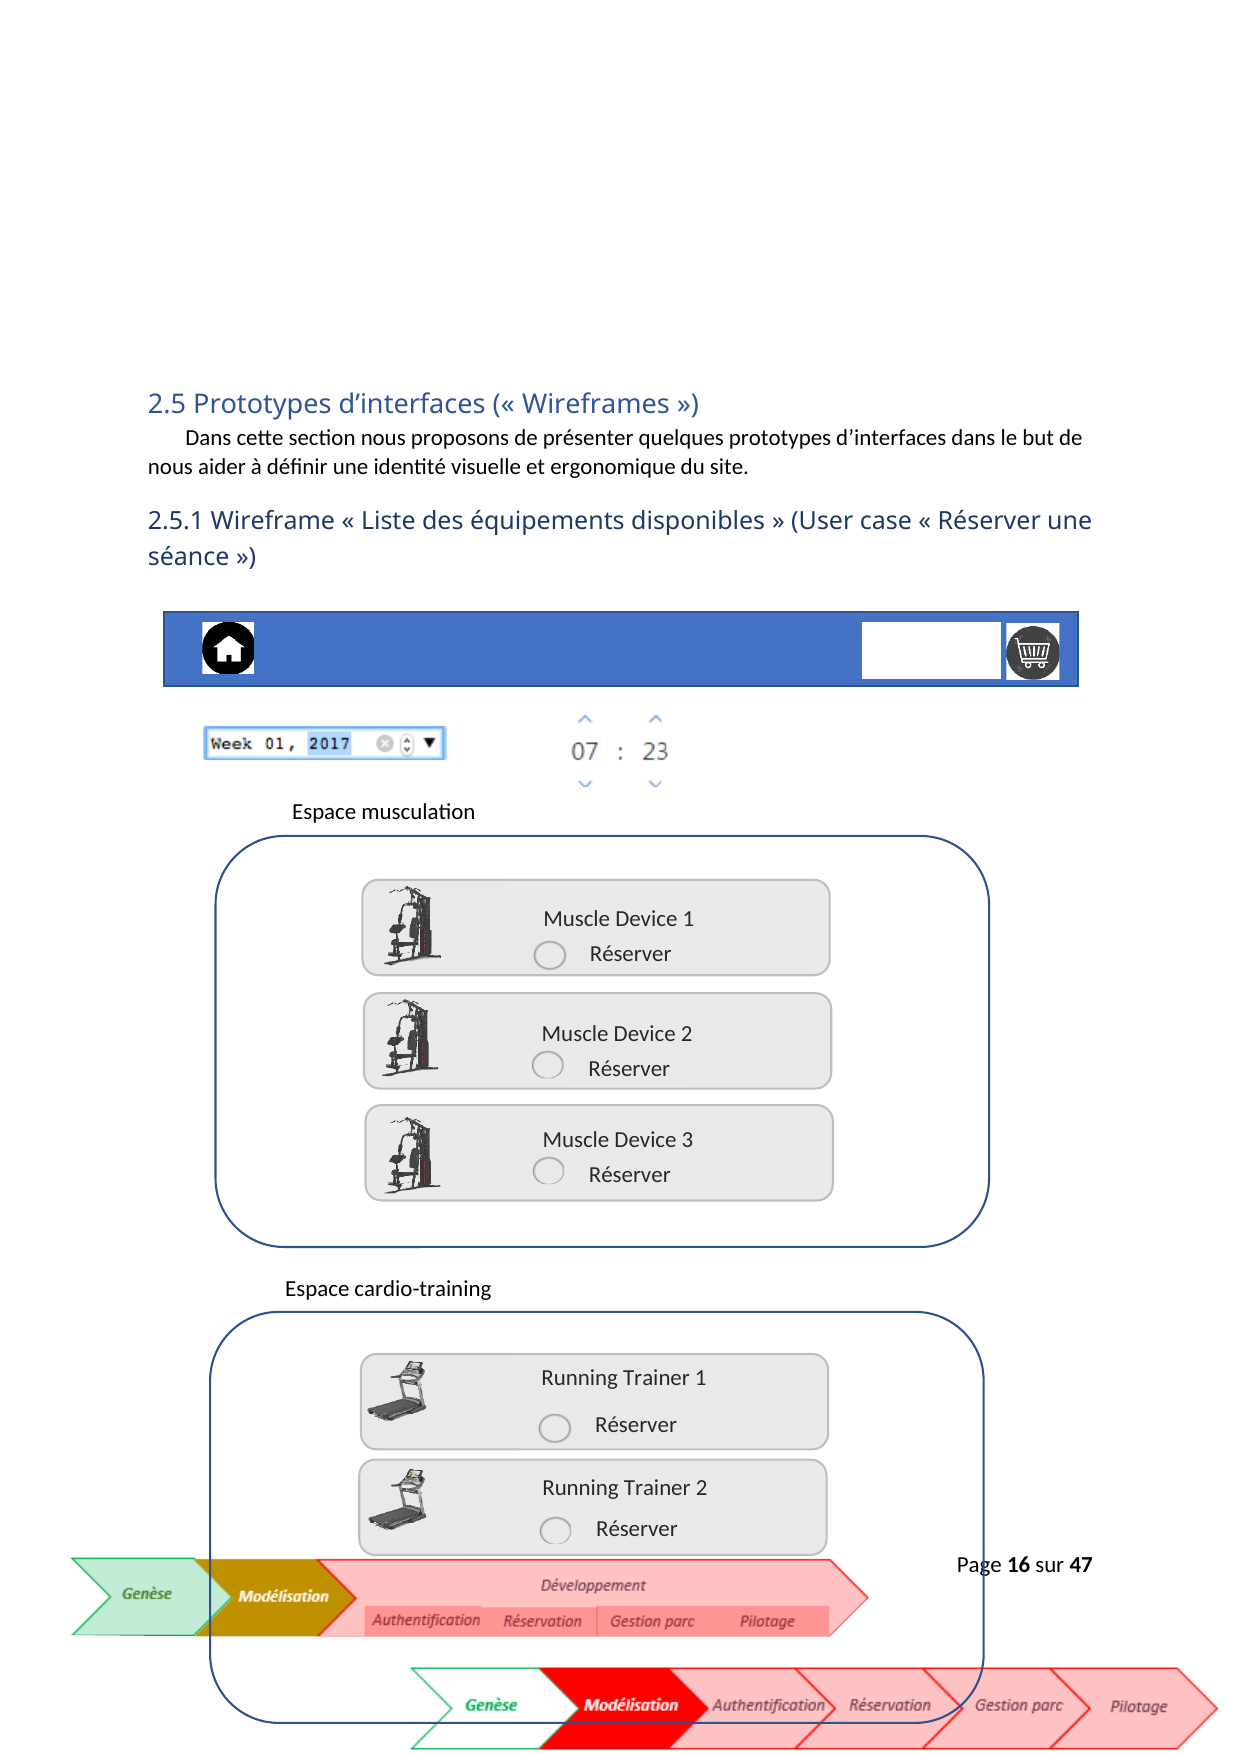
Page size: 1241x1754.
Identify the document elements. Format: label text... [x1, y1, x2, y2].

text Dans cette section nous proposons de présenter quelques prototypes d’interfaces dans le but de nous aider à définir une identité visuelle et ergonomique du site. [148, 423, 1092, 480]
text Espace cardio-training [277, 1274, 499, 1302]
text Espace musculation [273, 797, 494, 825]
text Laurent [877, 629, 986, 657]
subtitle 2.5.1 Wireframe « Liste des équipements disponibles » (User case « Réserver une séance ») [148, 502, 1092, 572]
subtitle 2.5 Prototypes d’interfaces (« Wireframes ») [148, 384, 1092, 421]
